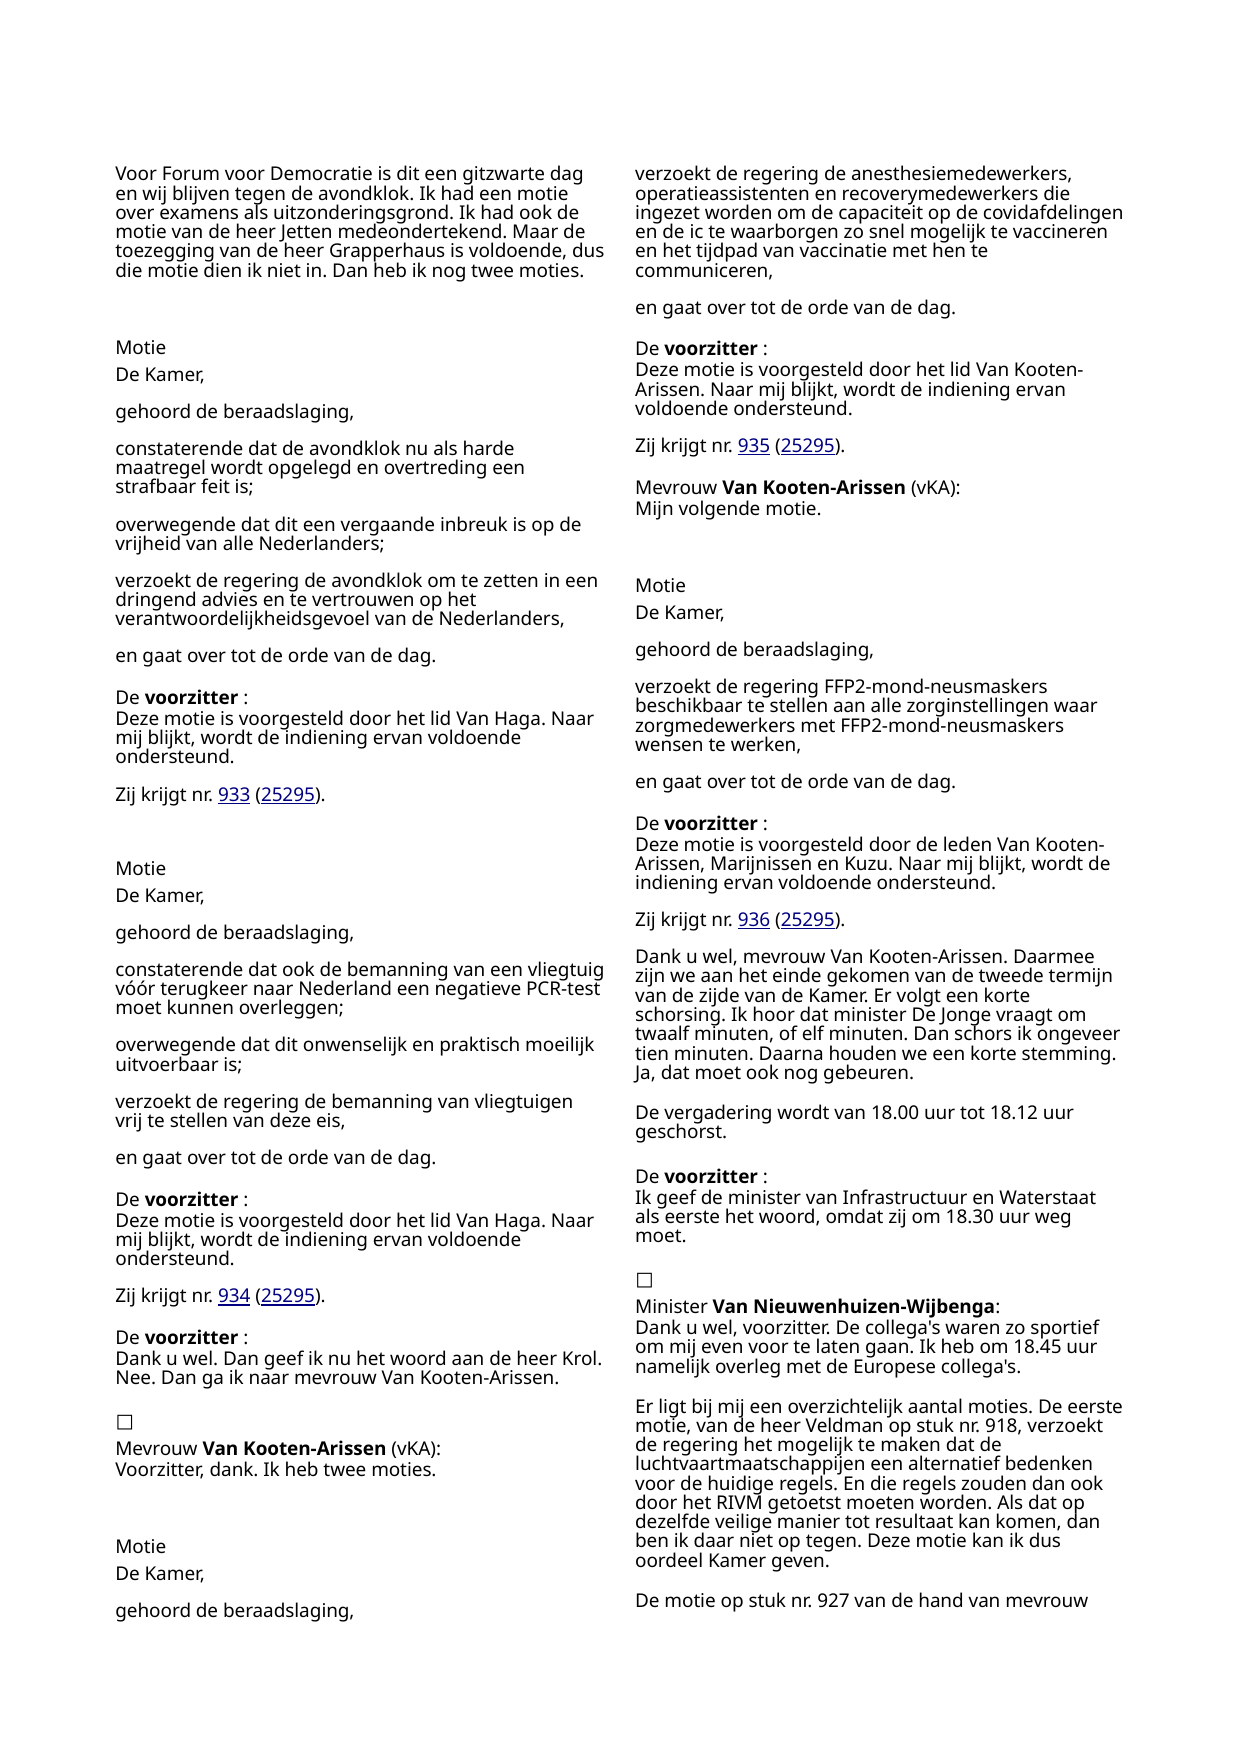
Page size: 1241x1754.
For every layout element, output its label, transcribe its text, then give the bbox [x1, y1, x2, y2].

text Voor Forum voor Democratie is dit een gitzwarte dag en wij blijven tegen de avondklok. Ik had een motie over examens als uitzonderingsgrond. Ik had ook de motie van de heer Jetten medeondertekend. Maar de toezegging van de heer Grapperhaus is voldoende, dus die motie dien ik niet in. Dan heb ik nog twee moties. [115, 165, 605, 281]
text Motie [115, 1533, 605, 1559]
text Deze motie is voorgesteld door het lid Van Haga. Naar mij blijkt, wordt de indiening ervan voldoende ondersteund. [115, 710, 605, 768]
text Ik geef de minister van Infrastructuur en Waterstaat als eerste het woord, omdat zij om 18.30 uur weg moet. [635, 1189, 1125, 1247]
text De voorzitter : [635, 810, 1125, 836]
text De voorzitter : [635, 336, 1125, 361]
text en gaat over tot de orde van de dag. [115, 647, 605, 667]
text Dank u wel. Dan geef ik nu het woord aan de heer Krol. Nee. Dan ga ik naar mevrouw Van Kooten-Arissen. [115, 1350, 605, 1388]
text Deze motie is voorgesteld door het lid Van Haga. Naar mij blijkt, wordt de indiening ervan voldoende ondersteund. [115, 1212, 605, 1269]
text en gaat over tot de orde van de dag. [635, 299, 1125, 318]
text Er ligt bij mij een overzichtelijk aantal moties. De eerste motie, van de heer Veldman op stuk nr. 918, verzoekt de regering het mogelijk te maken dat de luchtvaartmaatschappijen een alternatief bedenken voor de huidige regels. En die regels zouden dan ook door het RIVM getoetst moeten worden. Als dat op dezelfde veilige manier tot resultaat kan komen, dan ben ik daar niet op tegen. Deze motie kan ik dus oordeel Kamer geven. [635, 1398, 1125, 1571]
text gehoord de beraadslaging, [115, 1602, 605, 1621]
text De voorzitter : [115, 684, 605, 710]
text Dank u wel, voorzitter. De collega's waren zo sportief om mij even voor te laten gaan. Ik heb om 18.45 uur namelijk overleg met de Europese collega's. [635, 1319, 1125, 1377]
text gehoord de beraadslaging, [635, 641, 1125, 660]
text Mevrouw Van Kooten-Arissen (vKA): [635, 474, 1125, 500]
text De voorzitter : [115, 1324, 605, 1350]
text Deze motie is voorgesteld door de leden Van Kooten-Arissen, Marijnissen en Kuzu. Naar mij blijkt, wordt de indiening ervan voldoende ondersteund. [635, 836, 1125, 893]
text De Kamer, [115, 1565, 605, 1584]
text verzoekt de regering FFP2-mond-neusmaskers beschikbaar te stellen aan alle zorginstellingen waar zorgmedewerkers met FFP2-mond-neusmaskers wensen te werken, [635, 678, 1125, 755]
text overwegende dat dit een vergaande inbreuk is op de vrijheid van alle Nederlanders; [115, 516, 605, 554]
text De motie op stuk nr. 927 van de hand van mevrouw [635, 1592, 1125, 1611]
text ⬜ [115, 1409, 605, 1435]
text ⬜ [635, 1268, 1125, 1293]
text Voorzitter, dank. Ik heb twee moties. [115, 1461, 605, 1480]
text Zij krijgt nr. 936 (25295). [635, 911, 1125, 930]
text De vergadering wordt van 18.00 uur tot 18.12 uur geschorst. [635, 1104, 1125, 1142]
text Zij krijgt nr. 935 (25295). [635, 437, 1125, 456]
text constaterende dat ook de bemanning van een vliegtuig vóór terugkeer naar Nederland een negatieve PCR-test moet kunnen overleggen; [115, 961, 605, 1019]
text Minister Van Nieuwenhuizen-Wijbenga: [635, 1293, 1125, 1319]
text De Kamer, [115, 887, 605, 906]
text constaterende dat de avondklok nu als harde maatregel wordt opgelegd en overtreding een strafbaar feit is; [115, 440, 605, 498]
text verzoekt de regering de bemanning van vliegtuigen vrij te stellen van deze eis, [115, 1093, 605, 1131]
text verzoekt de regering de avondklok om te zetten in een dringend advies en te vertrouwen op het verantwoordelijkheidsgevoel van de Nederlanders, [115, 572, 605, 629]
text Motie [635, 572, 1125, 598]
text De voorzitter : [115, 1186, 605, 1212]
text Zij krijgt nr. 934 (25295). [115, 1287, 605, 1306]
text Zij krijgt nr. 933 (25295). [115, 786, 605, 805]
text gehoord de beraadslaging, [115, 924, 605, 943]
text gehoord de beraadslaging, [115, 403, 605, 422]
text Mevrouw Van Kooten-Arissen (vKA): [115, 1435, 605, 1461]
text De Kamer, [115, 366, 605, 385]
text en gaat over tot de orde van de dag. [635, 773, 1125, 792]
text Motie [115, 334, 605, 360]
text De voorzitter : [635, 1163, 1125, 1189]
text De Kamer, [635, 604, 1125, 623]
text verzoekt de regering de anesthesiemedewerkers, operatieassistenten en recoverymedewerkers die ingezet worden om de capaciteit op de covidafdelingen en de ic te waarborgen zo snel mogelijk te vaccineren en het tijdpad van vaccinatie met hen te communiceren, [635, 165, 1125, 281]
text Dank u wel, mevrouw Van Kooten-Arissen. Daarmee zijn we aan het einde gekomen van de tweede termijn van de zijde van de Kamer. Er volgt een korte schorsing. Ik hoor dat minister De Jonge vraagt om twaalf minuten, of elf minuten. Dan schors ik ongeveer tien minuten. Daarna houden we een korte stemming. Ja, dat moet ook nog gebeuren. [635, 948, 1125, 1083]
text Motie [115, 855, 605, 881]
text overwegende dat dit onwenselijk en praktisch moeilijk uitvoerbaar is; [115, 1036, 605, 1075]
text Mijn volgende motie. [635, 500, 1125, 519]
text Deze motie is voorgesteld door het lid Van Kooten-Arissen. Naar mij blijkt, wordt de indiening ervan voldoende ondersteund. [635, 361, 1125, 419]
text en gaat over tot de orde van de dag. [115, 1149, 605, 1168]
